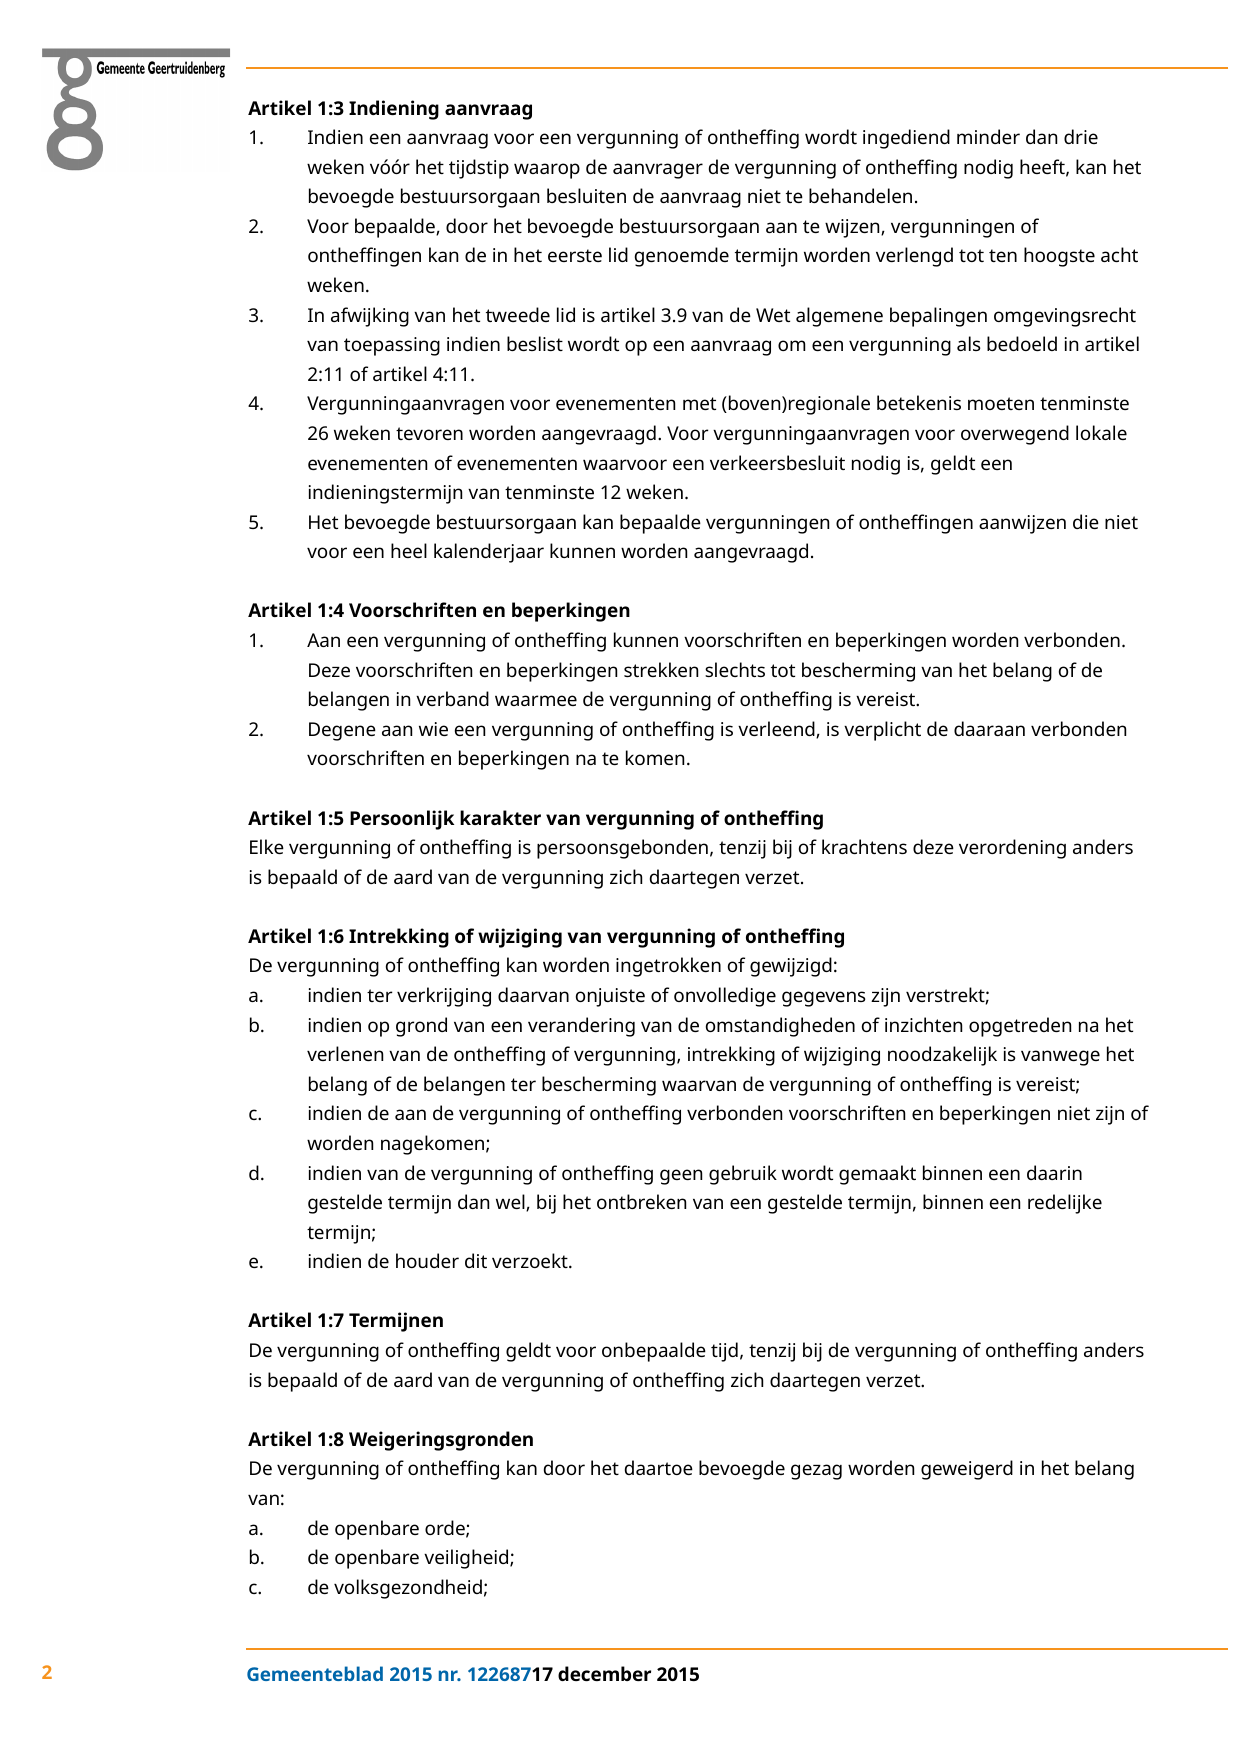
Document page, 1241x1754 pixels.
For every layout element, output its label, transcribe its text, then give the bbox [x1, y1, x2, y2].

text Artikel 1:8 Weigeringsgronden [248, 1426, 1152, 1452]
text Artikel 1:4 Voorschriften en beperkingen [248, 598, 1152, 623]
text Artikel 1:6 Intrekking of wijziging van vergunning of ontheffing [248, 923, 1152, 949]
list In afwijking van het tweede lid is artikel 3.9 van de Wet algemene bepalingen omgevingsrecht van toepassing indien beslist wordt op een aanvraag om een vergunning als bedoeld in artikel 2:11 of artikel 4:11. [248, 302, 1152, 387]
list Vergunningaanvragen voor evenementen met (boven)regionale betekenis moeten tenminste 26 weken tevoren worden aangevraagd. Voor vergunningaanvragen voor overwegend lokale evenementen of evenementen waarvoor een verkeersbesluit nodig is, geldt een indieningstermijn van tenminste 12 weken. [248, 391, 1152, 505]
list indien ter verkrijging daarvan onjuiste of onvolledige gegevens zijn verstrekt; [248, 982, 1152, 1008]
text De vergunning of ontheffing kan worden ingetrokken of gewijzigd: [248, 953, 1152, 978]
picture [41, 47, 231, 172]
text De vergunning of ontheffing kan door het daartoe bevoegde gezag worden geweigerd in het belang van: [248, 1456, 1152, 1511]
list indien de aan de vergunning of ontheffing verbonden voorschriften en beperkingen niet zijn of worden nagekomen; [248, 1101, 1152, 1156]
text Artikel 1:7 Termijnen [248, 1308, 1152, 1333]
list Het bevoegde bestuursorgaan kan bepaalde vergunningen of ontheffingen aanwijzen die niet voor een heel kalenderjaar kunnen worden aangevraagd. [248, 509, 1152, 564]
list Voor bepaalde, door het bevoegde bestuursorgaan aan te wijzen, vergunningen of ontheffingen kan de in het eerste lid genoemde termijn worden verlengd tot ten hoogste acht weken. [248, 213, 1152, 298]
list Indien een aanvraag voor een vergunning of ontheffing wordt ingediend minder dan drie weken vóór het tijdstip waarop de aanvrager de vergunning of ontheffing nodig heeft, kan het bevoegde bestuursorgaan besluiten de aanvraag niet te behandelen. [248, 124, 1152, 209]
list indien op grond van een verandering van de omstandigheden of inzichten opgetreden na het verlenen van de ontheffing of vergunning, intrekking of wijziging noodzakelijk is vanwege het belang of de belangen ter bescherming waarvan de vergunning of ontheffing is vereist; [248, 1012, 1152, 1097]
list Degene aan wie een vergunning of ontheffing is verleend, is verplicht de daaraan verbonden voorschriften en beperkingen na te komen. [248, 716, 1152, 771]
list de volksgezondheid; [248, 1574, 1152, 1600]
text Elke vergunning of ontheffing is persoonsgebonden, tenzij bij of krachtens deze verordening anders is bepaald of de aard van de vergunning zich daartegen verzet. [248, 834, 1152, 890]
list de openbare veiligheid; [248, 1544, 1152, 1570]
text Artikel 1:5 Persoonlijk karakter van vergunning of ontheffing [248, 805, 1152, 831]
text Artikel 1:3 Indiening aanvraag [248, 95, 1152, 121]
text De vergunning of ontheffing geldt voor onbepaalde tijd, tenzij bij de vergunning of ontheffing anders is bepaald of de aard van de vergunning of ontheffing zich daartegen verzet. [248, 1337, 1152, 1393]
list Aan een vergunning of ontheffing kunnen voorschriften en beperkingen worden verbonden. Deze voorschriften en beperkingen strekken slechts tot bescherming van het belang of de belangen in verband waarmee de vergunning of ontheffing is vereist. [248, 627, 1152, 712]
list de openbare orde; [248, 1515, 1152, 1541]
list indien van de vergunning of ontheffing geen gebruik wordt gemaakt binnen een daarin gestelde termijn dan wel, bij het ontbreken van een gestelde termijn, binnen een redelijke termijn; [248, 1160, 1152, 1245]
list indien de houder dit verzoekt. [248, 1248, 1152, 1274]
